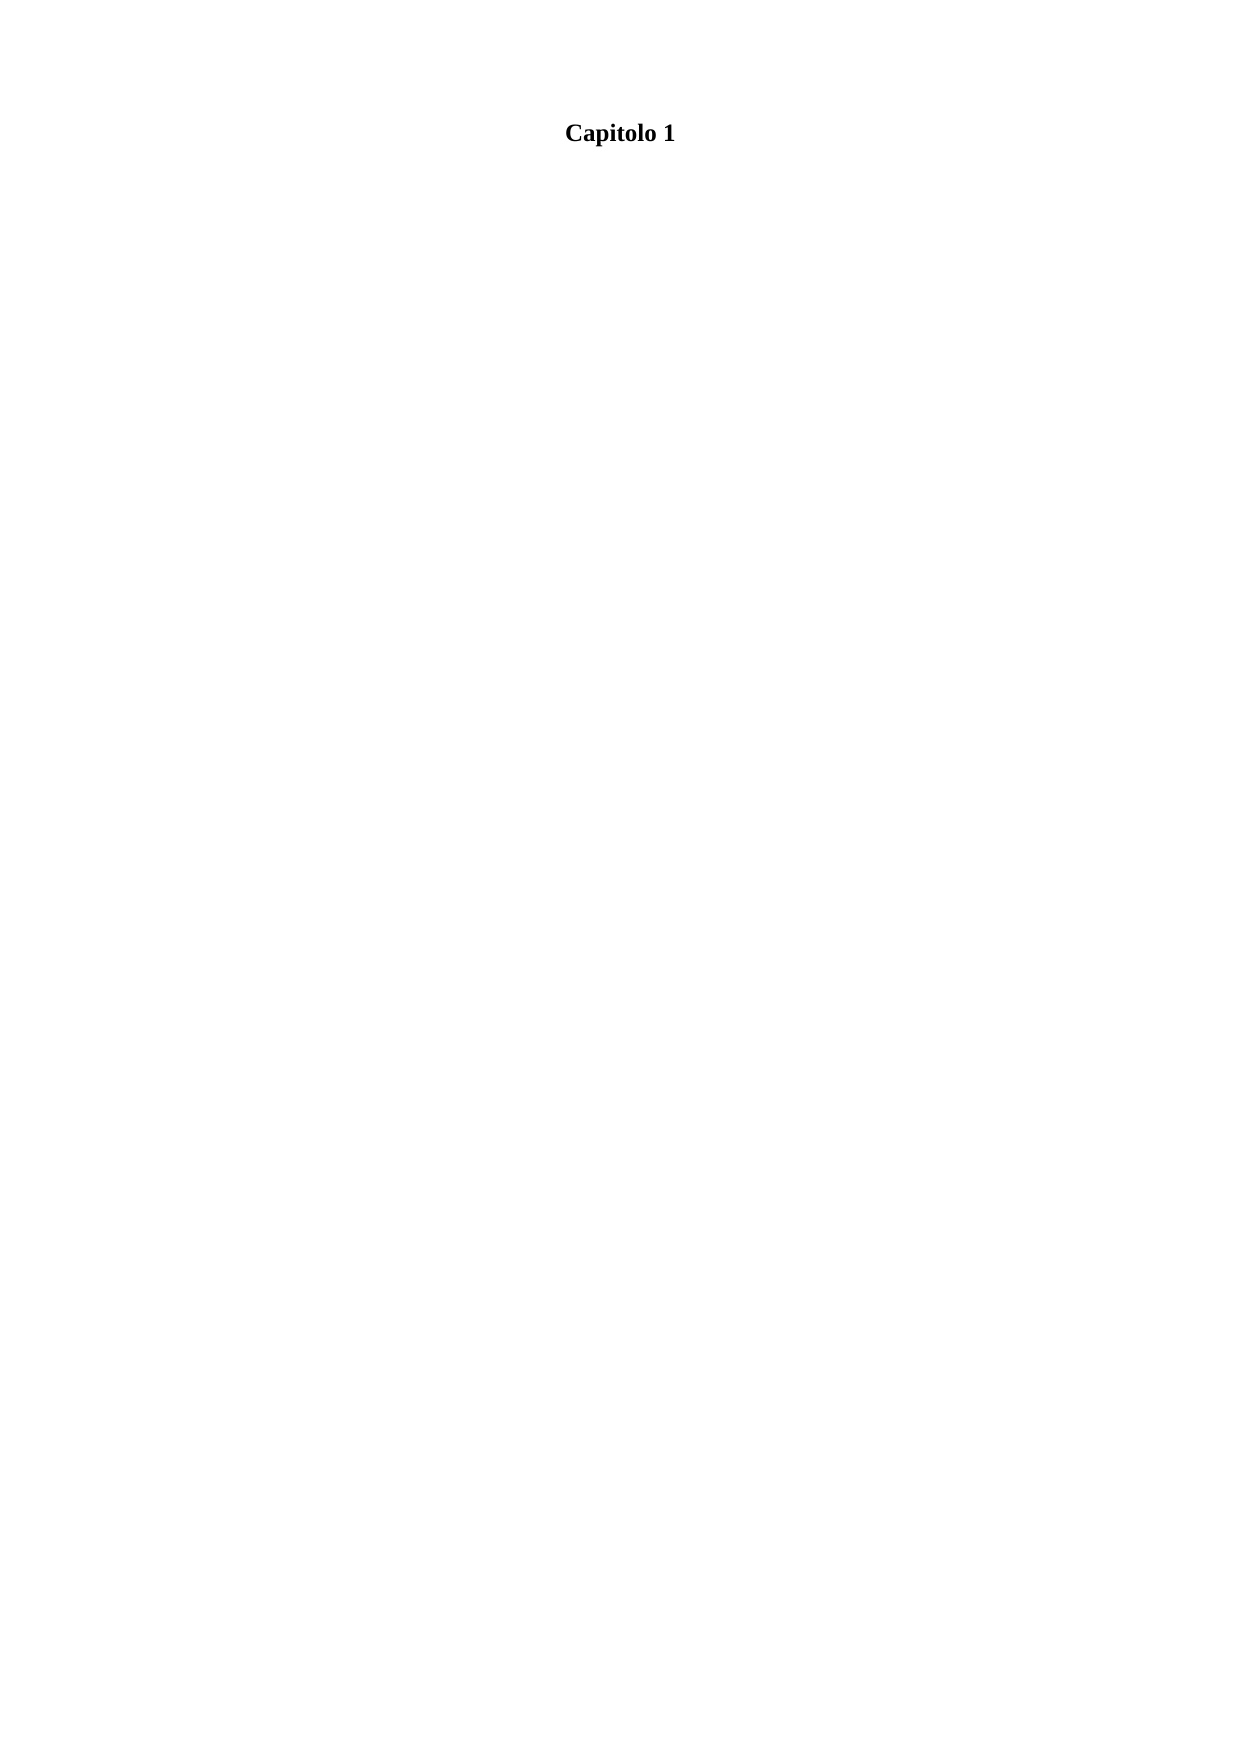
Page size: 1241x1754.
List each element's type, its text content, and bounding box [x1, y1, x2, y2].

text Capitolo 1 [118, 118, 1122, 147]
